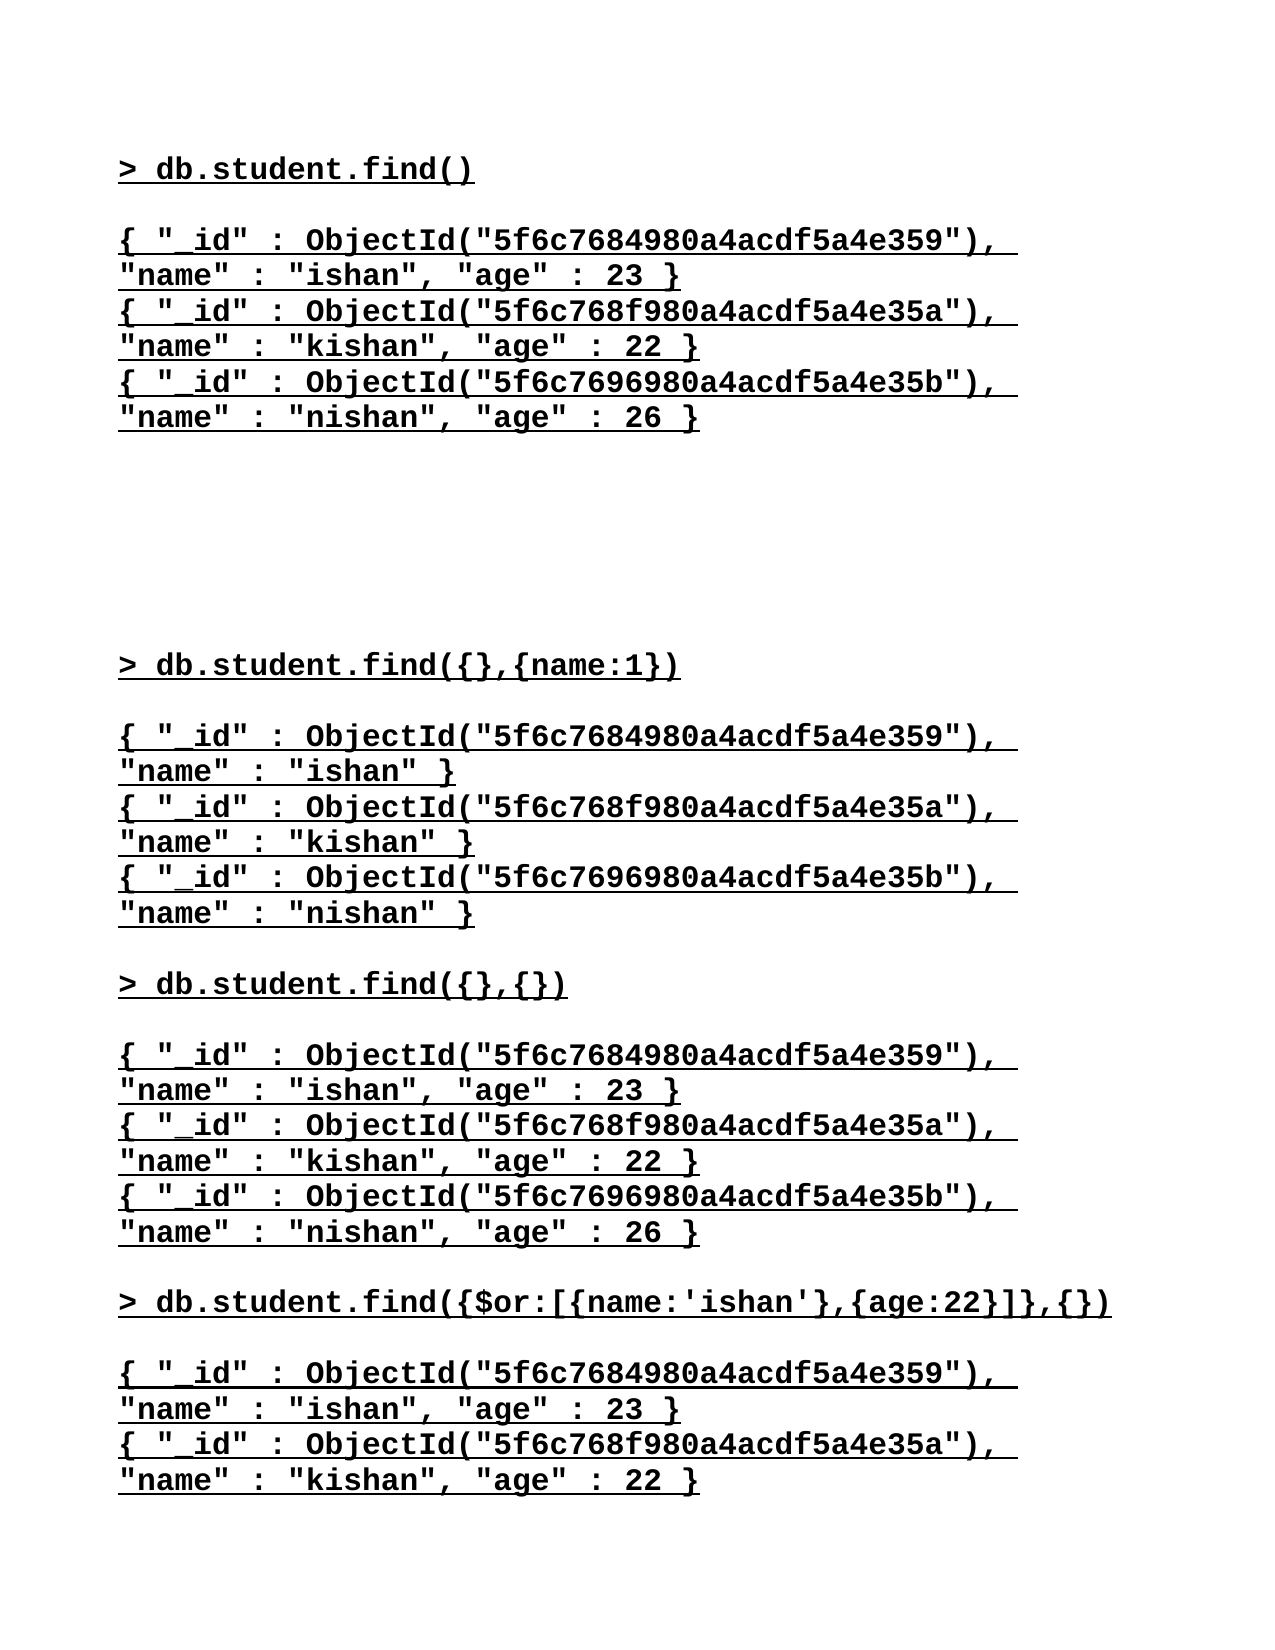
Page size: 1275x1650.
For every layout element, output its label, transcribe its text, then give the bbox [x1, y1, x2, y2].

text { "_id" : ObjectId("5f6c768f980a4acdf5a4e35a"), "name" : "kishan", "age" : 22 } [118, 295, 1157, 366]
text { "_id" : ObjectId("5f6c7684980a4acdf5a4e359"), "name" : "ishan", "age" : 23 } [118, 1039, 1157, 1110]
text { "_id" : ObjectId("5f6c768f980a4acdf5a4e35a"), "name" : "kishan", "age" : 22 } [118, 1110, 1157, 1181]
text > db.student.find({$or:[{name:'ishan'},{age:22}]},{}) [118, 1287, 1157, 1322]
text > db.student.find({},{}) [118, 968, 1157, 1003]
text > db.student.find() [118, 153, 1157, 189]
text { "_id" : ObjectId("5f6c7684980a4acdf5a4e359"), "name" : "ishan", "age" : 23 } [118, 1358, 1157, 1428]
text { "_id" : ObjectId("5f6c768f980a4acdf5a4e35a"), "name" : "kishan" } [118, 791, 1157, 862]
text { "_id" : ObjectId("5f6c7696980a4acdf5a4e35b"), "name" : "nishan", "age" : 26 } [118, 1181, 1157, 1251]
text > db.student.find({},{name:1}) [118, 649, 1157, 685]
text { "_id" : ObjectId("5f6c7684980a4acdf5a4e359"), "name" : "ishan" } [118, 720, 1157, 791]
text { "_id" : ObjectId("5f6c7696980a4acdf5a4e35b"), "name" : "nishan" } [118, 862, 1157, 933]
text { "_id" : ObjectId("5f6c768f980a4acdf5a4e35a"), "name" : "kishan", "age" : 22 } [118, 1428, 1157, 1499]
text { "_id" : ObjectId("5f6c7684980a4acdf5a4e359"), "name" : "ishan", "age" : 23 } [118, 224, 1157, 295]
text { "_id" : ObjectId("5f6c7696980a4acdf5a4e35b"), "name" : "nishan", "age" : 26 } [118, 366, 1157, 437]
